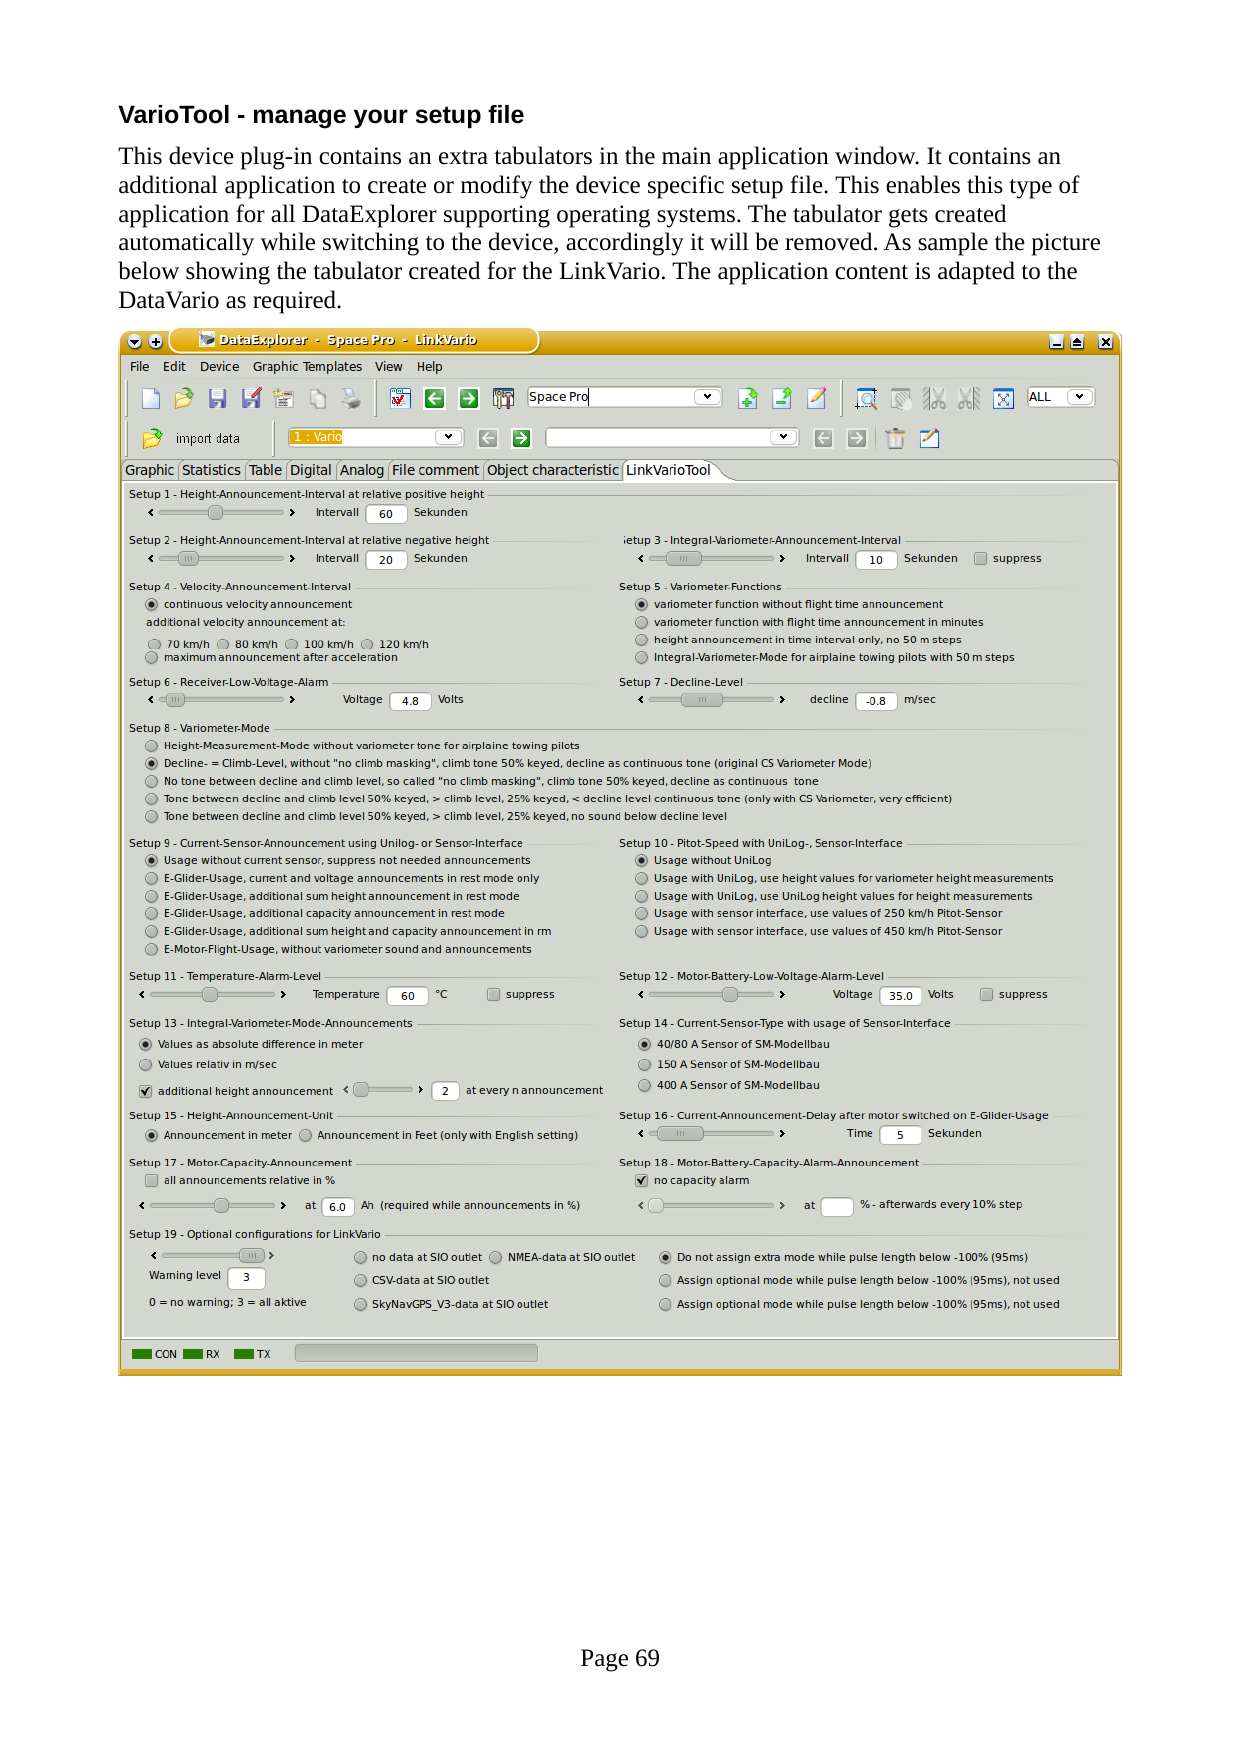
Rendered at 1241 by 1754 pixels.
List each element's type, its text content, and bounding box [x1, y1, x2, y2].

text This device plug-in contains an extra tabulators in the main application window. It contains an additional application to create or modify the device specific setup file. This enables this type of application for all DataExplorer supporting operating systems. The tabulator gets created automatically while switching to the device, accordingly it will be removed. As sample the picture below showing the tabulator created for the LinkVario. The application content is adapted to the DataVario as required. [118, 141, 1122, 314]
subtitle VarioTool - manage your setup file [118, 100, 1122, 129]
